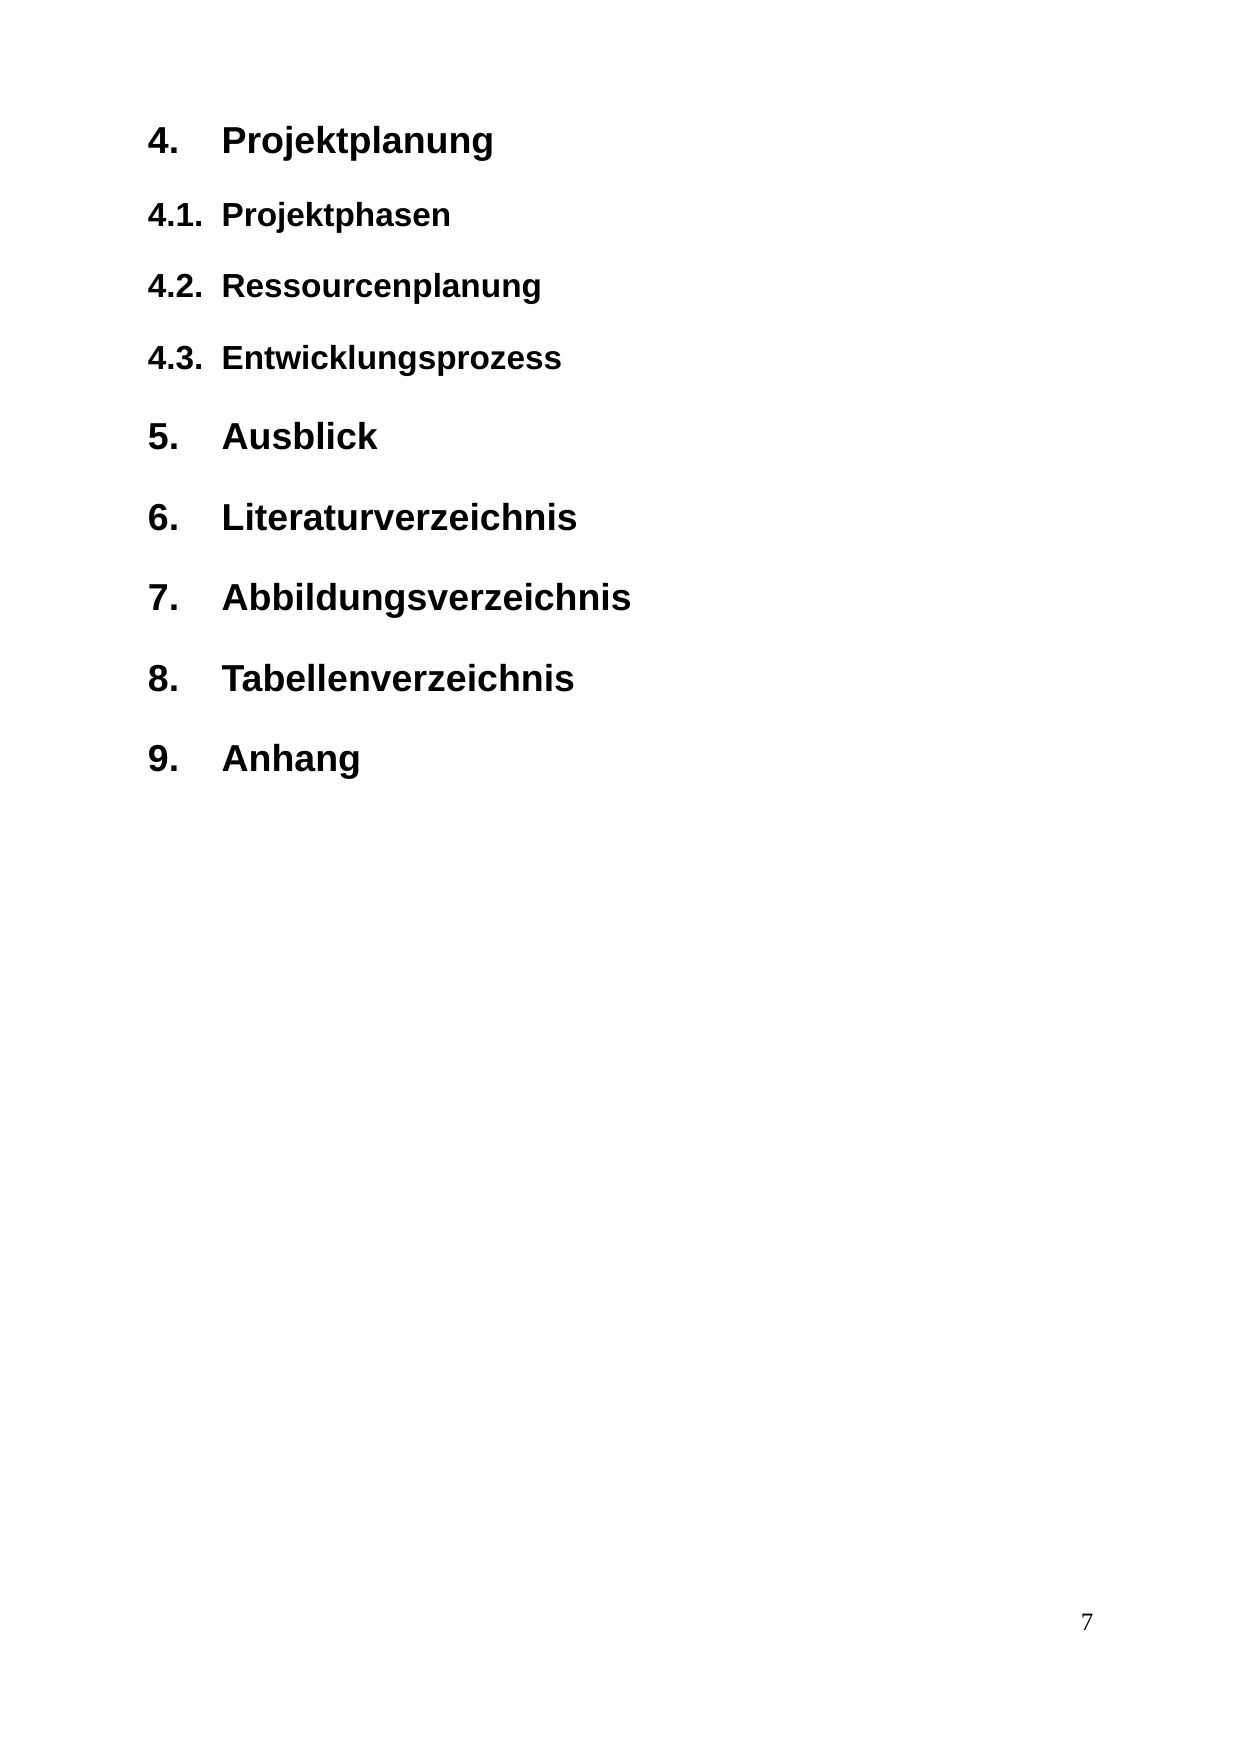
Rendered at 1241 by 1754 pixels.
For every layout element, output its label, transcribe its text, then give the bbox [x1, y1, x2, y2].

subtitle Ausblick [148, 414, 1093, 457]
subtitle Tabellenverzeichnis [148, 656, 1093, 699]
subtitle Ressourcenplanung [148, 266, 1093, 305]
subtitle Projektplanung [148, 118, 1093, 161]
subtitle Literaturverzeichnis [148, 495, 1093, 538]
subtitle Entwicklungsprozess [148, 338, 1093, 377]
subtitle Anhang [148, 737, 1093, 780]
subtitle Projektphasen [148, 194, 1093, 233]
subtitle Abbildungsverzeichnis [148, 575, 1093, 618]
